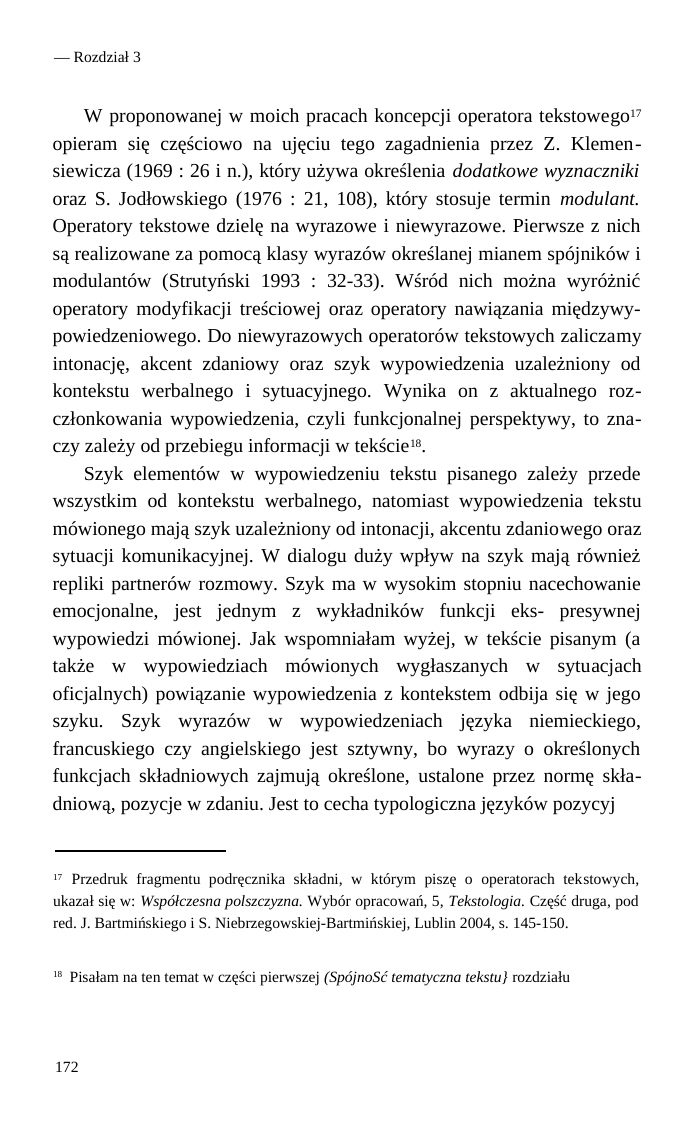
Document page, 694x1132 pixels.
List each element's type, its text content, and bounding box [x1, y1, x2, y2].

text 172 [55, 1058, 83, 1076]
text W proponowanej w moich pracach koncepcji operatora tekstowe­go17 opieram się częściowo na ujęciu tego zagadnienia przez Z. Klemen­siewicza (1969 : 26 i n.), który używa określenia dodatkowe wyznaczniki oraz S. Jodłowskiego (1976 : 21, 108), który stosuje termin modulant. Operatory tekstowe dzielę na wyrazowe i niewyrazowe. Pierwsze z nich są realizowane za pomocą klasy wyrazów określanej mianem spójników i modulantów (Strutyński 1993 : 32-33). Wśród nich można wyróżnić operatory modyfikacji treściowej oraz operatory nawiązania międzywy- powiedzeniowego. Do niewyrazowych operatorów tekstowych zalicza­my intonację, akcent zdaniowy oraz szyk wypowiedzenia uzależniony od kontekstu werbalnego i sytuacyjnego. Wynika on z aktualnego roz­członkowania wypowiedzenia, czyli funkcjonalnej perspektywy, to zna­czy zależy od przebiegu informacji w tekście18. [52, 104, 641, 457]
text — Rozdział 3 [54, 47, 148, 65]
text 17 Przedruk fragmentu podręcznika składni, w którym piszę o operatorach tek­stowych, ukazał się w: Współczesna polszczyzna. Wybór opracowań, 5, Tekstologia. Część druga, pod red. J. Bartmińskiego i S. Niebrzegowskiej-Bartmińskiej, Lublin 2004, s. 145-150. [53, 870, 639, 932]
text Szyk elementów w wypowiedzeniu tekstu pisanego zależy przede wszystkim od kontekstu werbalnego, natomiast wypowiedzenia tek­stu mówionego mają szyk uzależniony od intonacji, akcentu zdanio­wego oraz sytuacji komunikacyjnej. W dialogu duży wpływ na szyk mają również repliki partnerów rozmowy. Szyk ma w wysokim stopniu nacechowanie emocjonalne, jest jednym z wykładników funkcji eks- presywnej wypowiedzi mówionej. Jak wspomniałam wyżej, w tekście pisanym (a także w wypowiedziach mówionych wygłaszanych w sytu­acjach oficjalnych) powiązanie wypowiedzenia z kontekstem odbija się w jego szyku. Szyk wyrazów w wypowiedzeniach języka niemieckiego, francuskiego czy angielskiego jest sztywny, bo wyrazy o określonych funkcjach składniowych zajmują określone, ustalone przez normę skła­dniową, pozycje w zdaniu. Jest to cecha typologiczna języków pozycyj­ [52, 462, 641, 815]
text 18 Pisałam na ten temat w części pierwszej (SpójnoSć tematyczna tekstu} rozdziału [53, 967, 639, 985]
